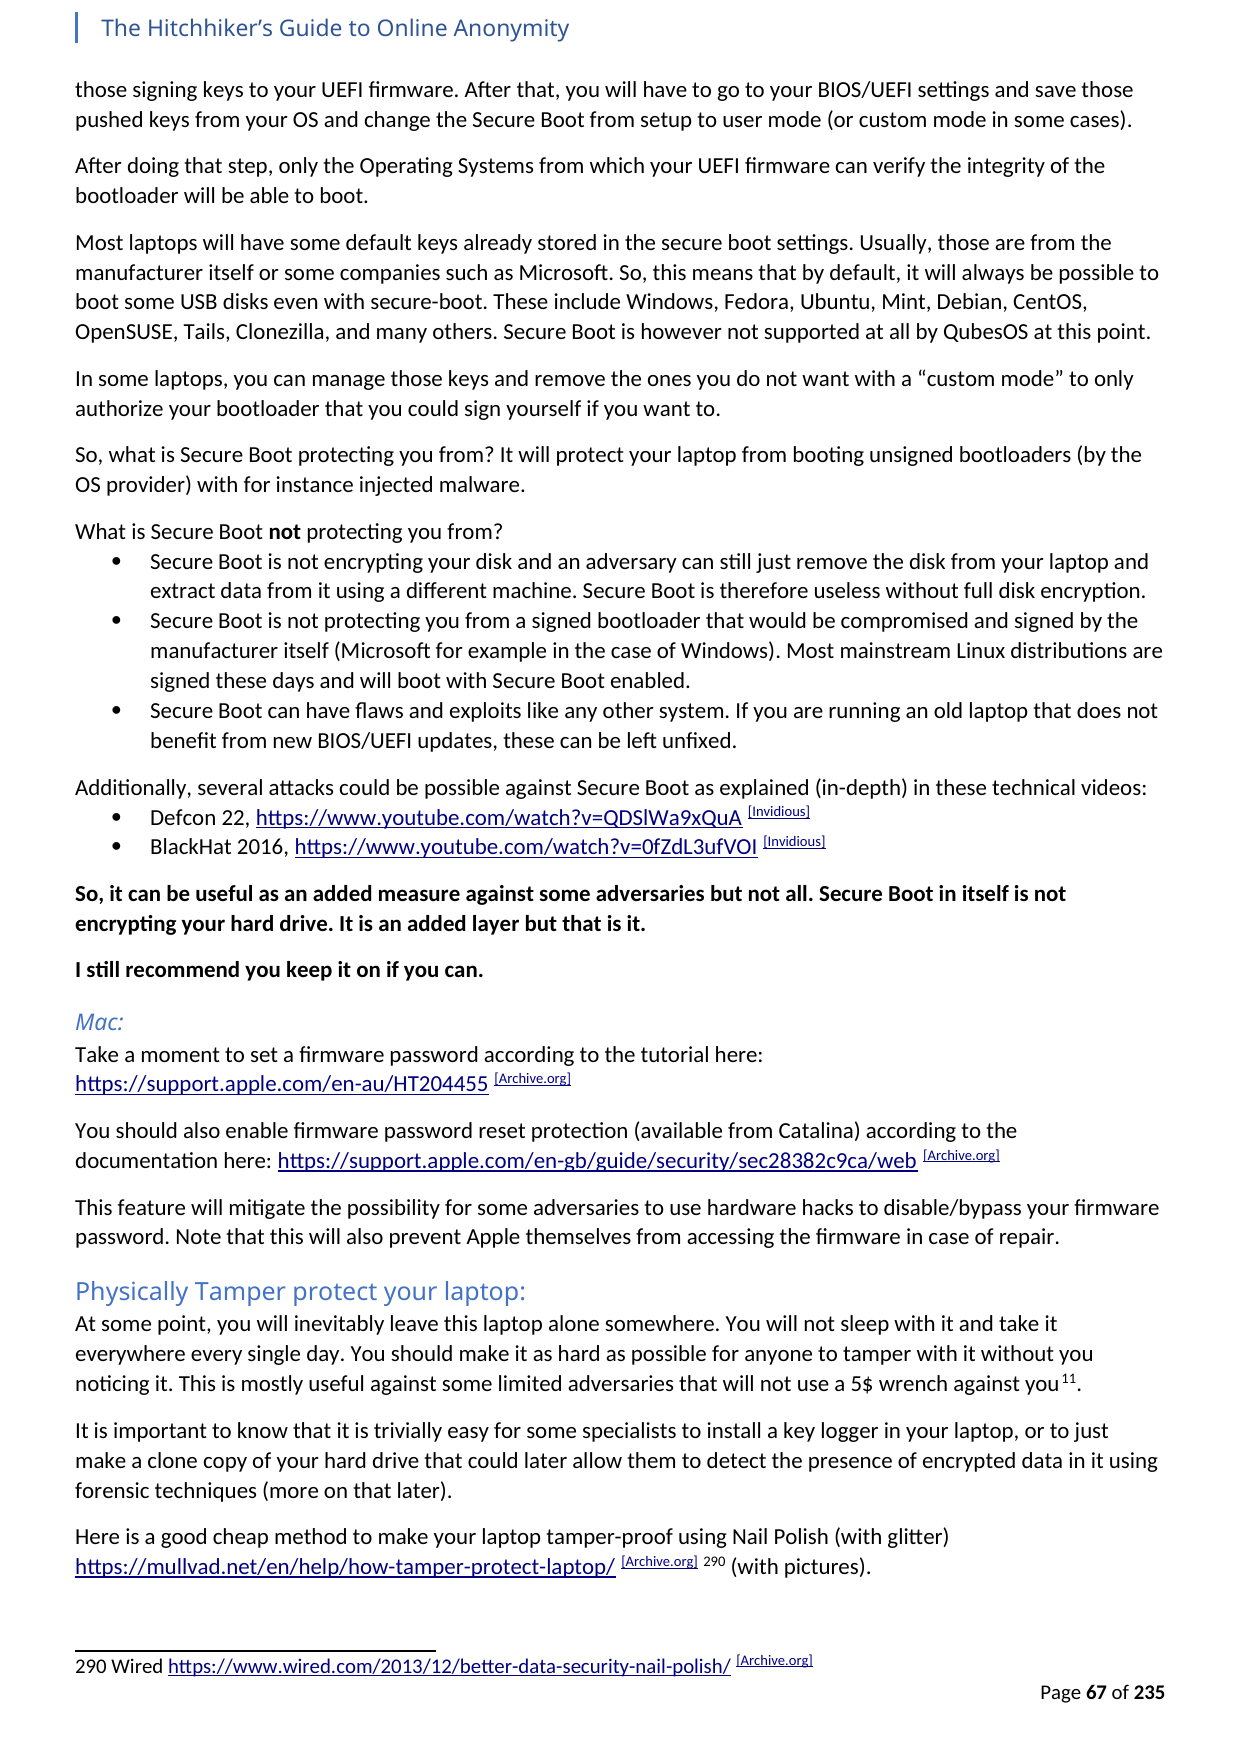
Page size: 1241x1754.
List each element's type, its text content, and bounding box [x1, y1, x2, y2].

list Secure Boot can have flaws and exploits like any other system. If you are running an old laptop that does not benefit from new BIOS/UEFI updates, these can be left unfixed. [112, 696, 1165, 754]
text Take a moment to set a firmware password according to the tutorial here: https://support.apple.com/en-au/HT204455 [Archive.org] [75, 1040, 1165, 1098]
text So, what is Secure Boot protecting you from? It will protect your laptop from booting unsigned bootloaders (by the OS provider) with for instance injected malware. [75, 440, 1165, 498]
list BlackHat 2016, https://www.youtube.com/watch?v=0fZdL3ufVOI [Invidious] [112, 832, 1165, 861]
text those signing keys to your UEFI firmware. After that, you will have to go to your BIOS/UEFI settings and save those pushed keys from your OS and change the Secure Boot from setup to user mode (or custom mode in some cases). [75, 75, 1165, 133]
text Additionally, several attacks could be possible against Secure Boot as explained (in-depth) in these technical videos: [75, 773, 1165, 801]
text At some point, you will inevitably leave this laptop alone somewhere. You will not sleep with it and take it everywhere every single day. You should make it as hard as possible for anyone to tamper with it without you noticing it. This is mostly useful against some limited adversaries that will not use a 5$ wrench against you11. [75, 1309, 1165, 1397]
text Here is a good cheap method to make your laptop tamper-proof using Nail Polish (with glitter) https://mullvad.net/en/help/how-tamper-protect-laptop/ [Archive.org] (with pictures). [75, 1522, 1165, 1580]
list Secure Boot is not encrypting your disk and an adversary can still just remove the disk from your laptop and extract data from it using a different machine. Secure Boot is therefore useless without full disk encryption. [112, 547, 1165, 605]
text It is important to know that it is trivially easy for some specialists to install a key logger in your laptop, or to just make a clone copy of your hard drive that could later allow them to detect the presence of encrypted data in it using forensic techniques (more on that later). [75, 1416, 1165, 1504]
subtitle Physically Tamper protect your laptop: [75, 1273, 1165, 1307]
text Wired https://www.wired.com/2013/12/better-data-security-nail-polish/ [Archive.org] [75, 1651, 1165, 1679]
text I still recommend you keep it on if you can. [75, 956, 1165, 983]
text After doing that step, only the Operating Systems from which your UEFI firmware can verify the integrity of the bootloader will be able to boot. [75, 151, 1165, 209]
text In some laptops, you can manage those keys and remove the ones you do not want with a “custom mode” to only authorize your bootloader that you could sign yourself if you want to. [75, 364, 1165, 422]
subtitle Mac: [75, 1006, 1165, 1037]
text So, it can be useful as an added measure against some adversaries but not all. Secure Boot in itself is not encrypting your hard drive. It is an added layer but that is it. [75, 879, 1165, 937]
list Secure Boot is not protecting you from a signed bootloader that would be compromised and signed by the manufacturer itself (Microsoft for example in the case of Windows). Most mainstream Linux distributions are signed these days and will boot with Secure Boot enabled. [112, 607, 1165, 694]
list Defcon 22, https://www.youtube.com/watch?v=QDSlWa9xQuA [Invidious] [112, 803, 1165, 831]
text Most laptops will have some default keys already stored in the secure boot settings. Usually, those are from the manufacturer itself or some companies such as Microsoft. So, this means that by default, it will always be possible to boot some USB disks even with secure-boot. These include Windows, Fedora, Ubuntu, Mint, Debian, CentOS, OpenSUSE, Tails, Clonezilla, and many others. Secure Boot is however not supported at all by QubesOS at this point. [75, 228, 1165, 345]
text What is Secure Boot not protecting you from? [75, 517, 1165, 545]
text This feature will mitigate the possibility for some adversaries to use hardware hacks to disable/bypass your firmware password. Note that this will also prevent Apple themselves from accessing the firmware in case of repair. [75, 1193, 1165, 1251]
text You should also enable firmware password reset protection (available from Catalina) according to the documentation here: https://support.apple.com/en-gb/guide/security/sec28382c9ca/web [Archive.org] [75, 1116, 1165, 1174]
